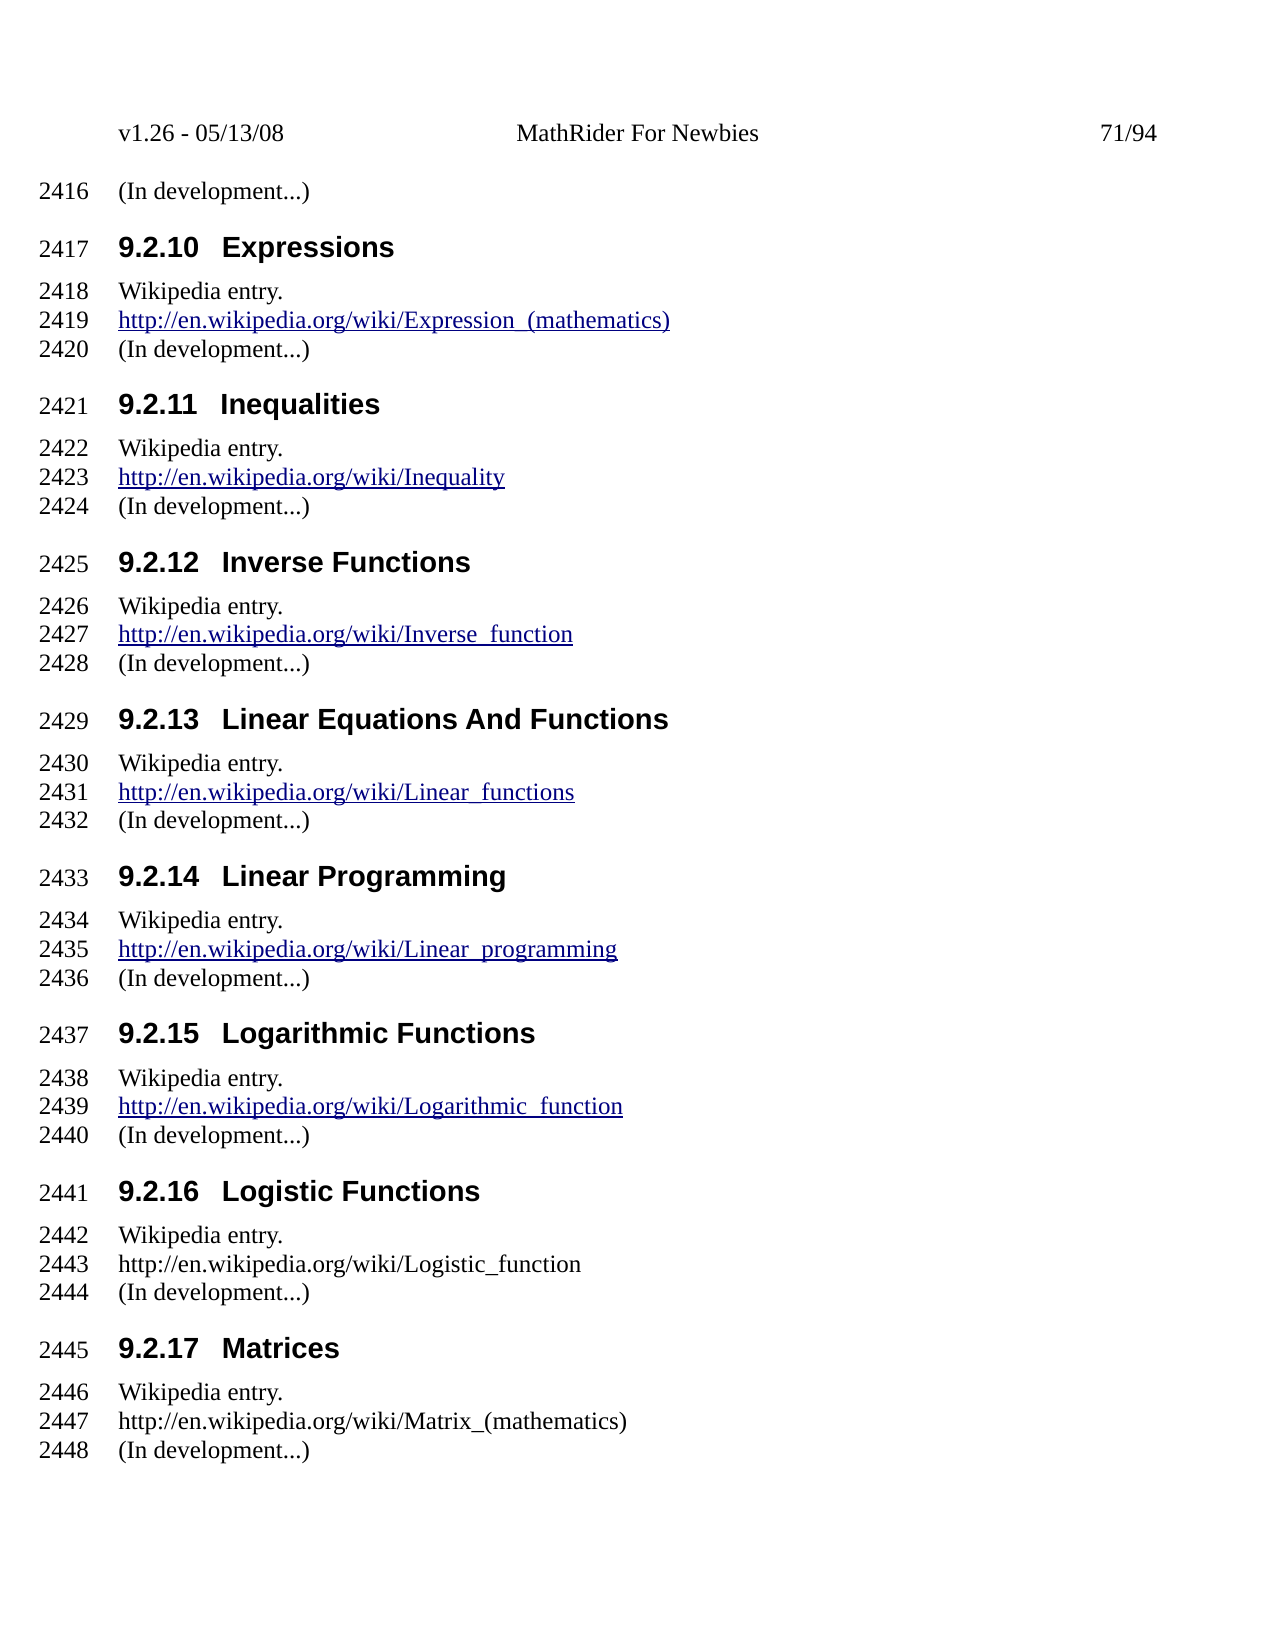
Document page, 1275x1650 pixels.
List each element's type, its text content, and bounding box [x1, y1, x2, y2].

text Wikipedia entry. [118, 1377, 1157, 1406]
text http://en.wikipedia.org/wiki/Inverse_function [118, 619, 1157, 648]
text (In development...) [118, 1120, 1157, 1149]
text (In development...) [118, 648, 1157, 677]
text http://en.wikipedia.org/wiki/Logistic_function [118, 1249, 1157, 1277]
subtitle Expressions [118, 230, 1157, 264]
text http://en.wikipedia.org/wiki/Linear_functions [118, 777, 1157, 806]
subtitle Inverse Functions [118, 545, 1157, 578]
text http://en.wikipedia.org/wiki/Matrix_(mathematics) [118, 1406, 1157, 1435]
text (In development...) [118, 1277, 1157, 1306]
subtitle Inequalities [118, 387, 1157, 421]
text (In development...) [118, 334, 1157, 362]
text Wikipedia entry. [118, 591, 1157, 619]
text (In development...) [118, 491, 1157, 520]
text http://en.wikipedia.org/wiki/Logarithmic_function [118, 1091, 1157, 1120]
subtitle Matrices [118, 1331, 1157, 1365]
text (In development...) [118, 963, 1157, 992]
text Wikipedia entry. [118, 1220, 1157, 1249]
subtitle Logarithmic Functions [118, 1017, 1157, 1050]
text (In development...) [118, 1435, 1157, 1463]
text (In development...) [118, 806, 1157, 834]
text Wikipedia entry. [118, 433, 1157, 462]
text http://en.wikipedia.org/wiki/Expression_(mathematics) [118, 305, 1157, 334]
text http://en.wikipedia.org/wiki/Linear_programming [118, 934, 1157, 963]
subtitle Linear Equations And Functions [118, 702, 1157, 736]
text Wikipedia entry. [118, 905, 1157, 934]
text Wikipedia entry. [118, 748, 1157, 777]
subtitle Logistic Functions [118, 1174, 1157, 1207]
text Wikipedia entry. [118, 276, 1157, 305]
text (In development...) [118, 176, 1157, 205]
subtitle Linear Programming [118, 859, 1157, 893]
text http://en.wikipedia.org/wiki/Inequality [118, 462, 1157, 491]
text Wikipedia entry. [118, 1063, 1157, 1091]
